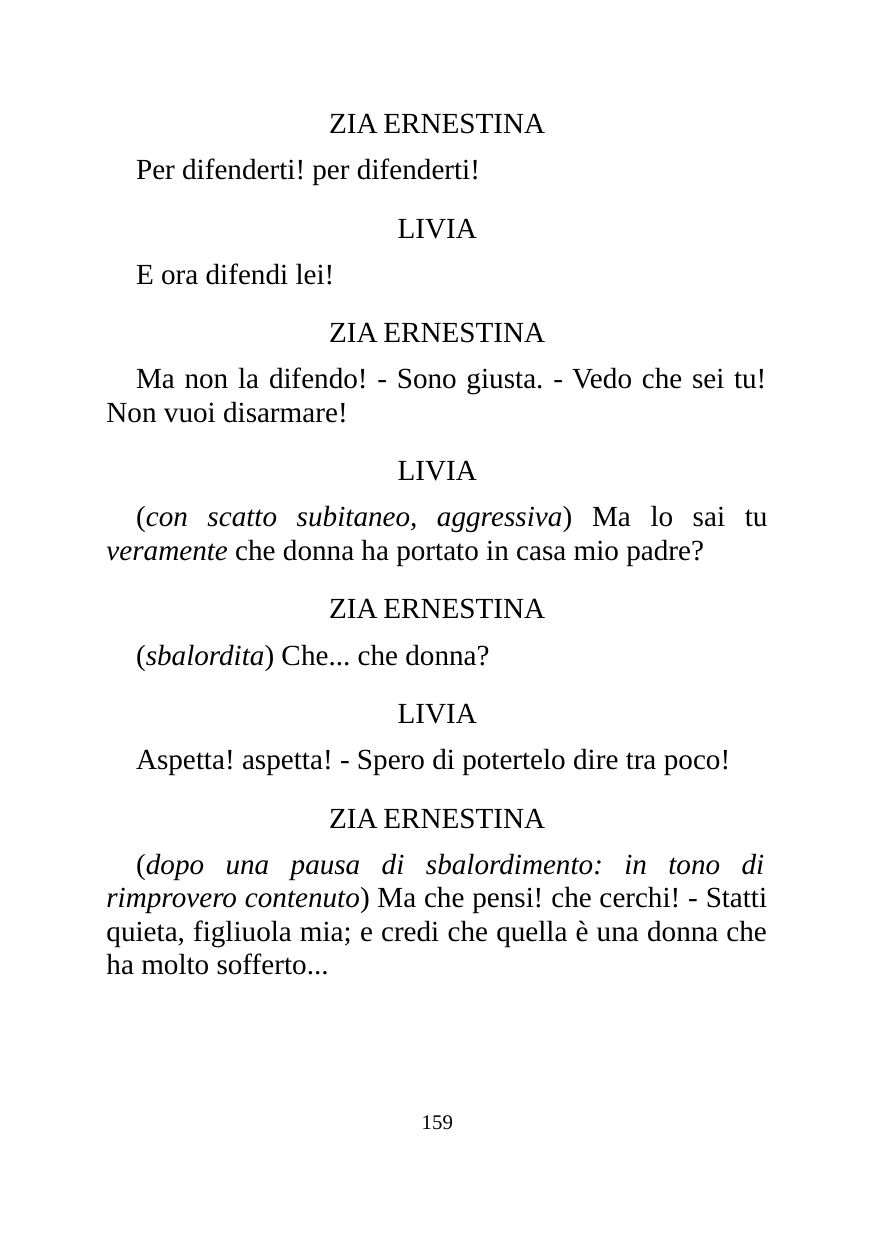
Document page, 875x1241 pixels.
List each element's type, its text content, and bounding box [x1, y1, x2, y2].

text LIVIA [106, 696, 768, 730]
text (dopo una pausa di sbalordimento: in tono di rimprovero contenuto) Ma che pensi! che cerchi! - Statti quieta, figliuola mia; e credi che quella è una donna che ha molto sofferto... [106, 847, 768, 981]
text ZIA ERNESTINA [106, 315, 768, 349]
text ZIA ERNESTINA [106, 801, 768, 834]
text (con scatto subitaneo, aggressiva) Ma lo sai tu veramente che donna ha portato in casa mio padre? [106, 499, 768, 567]
text LIVIA [106, 453, 768, 487]
text Per difenderti! per difenderti! [106, 152, 768, 186]
text E ora difendi lei! [106, 257, 768, 290]
text Aspetta! aspetta! - Spero di potertelo dire tra poco! [106, 742, 768, 776]
text ZIA ERNESTINA [106, 106, 768, 140]
text LIVIA [106, 211, 768, 244]
text Ma non la difendo! - Sono giusta. - Vedo che sei tu! Non vuoi disarmare! [106, 361, 768, 428]
text ZIA ERNESTINA [106, 592, 768, 625]
text (sbalordita) Che... che donna? [106, 638, 768, 671]
